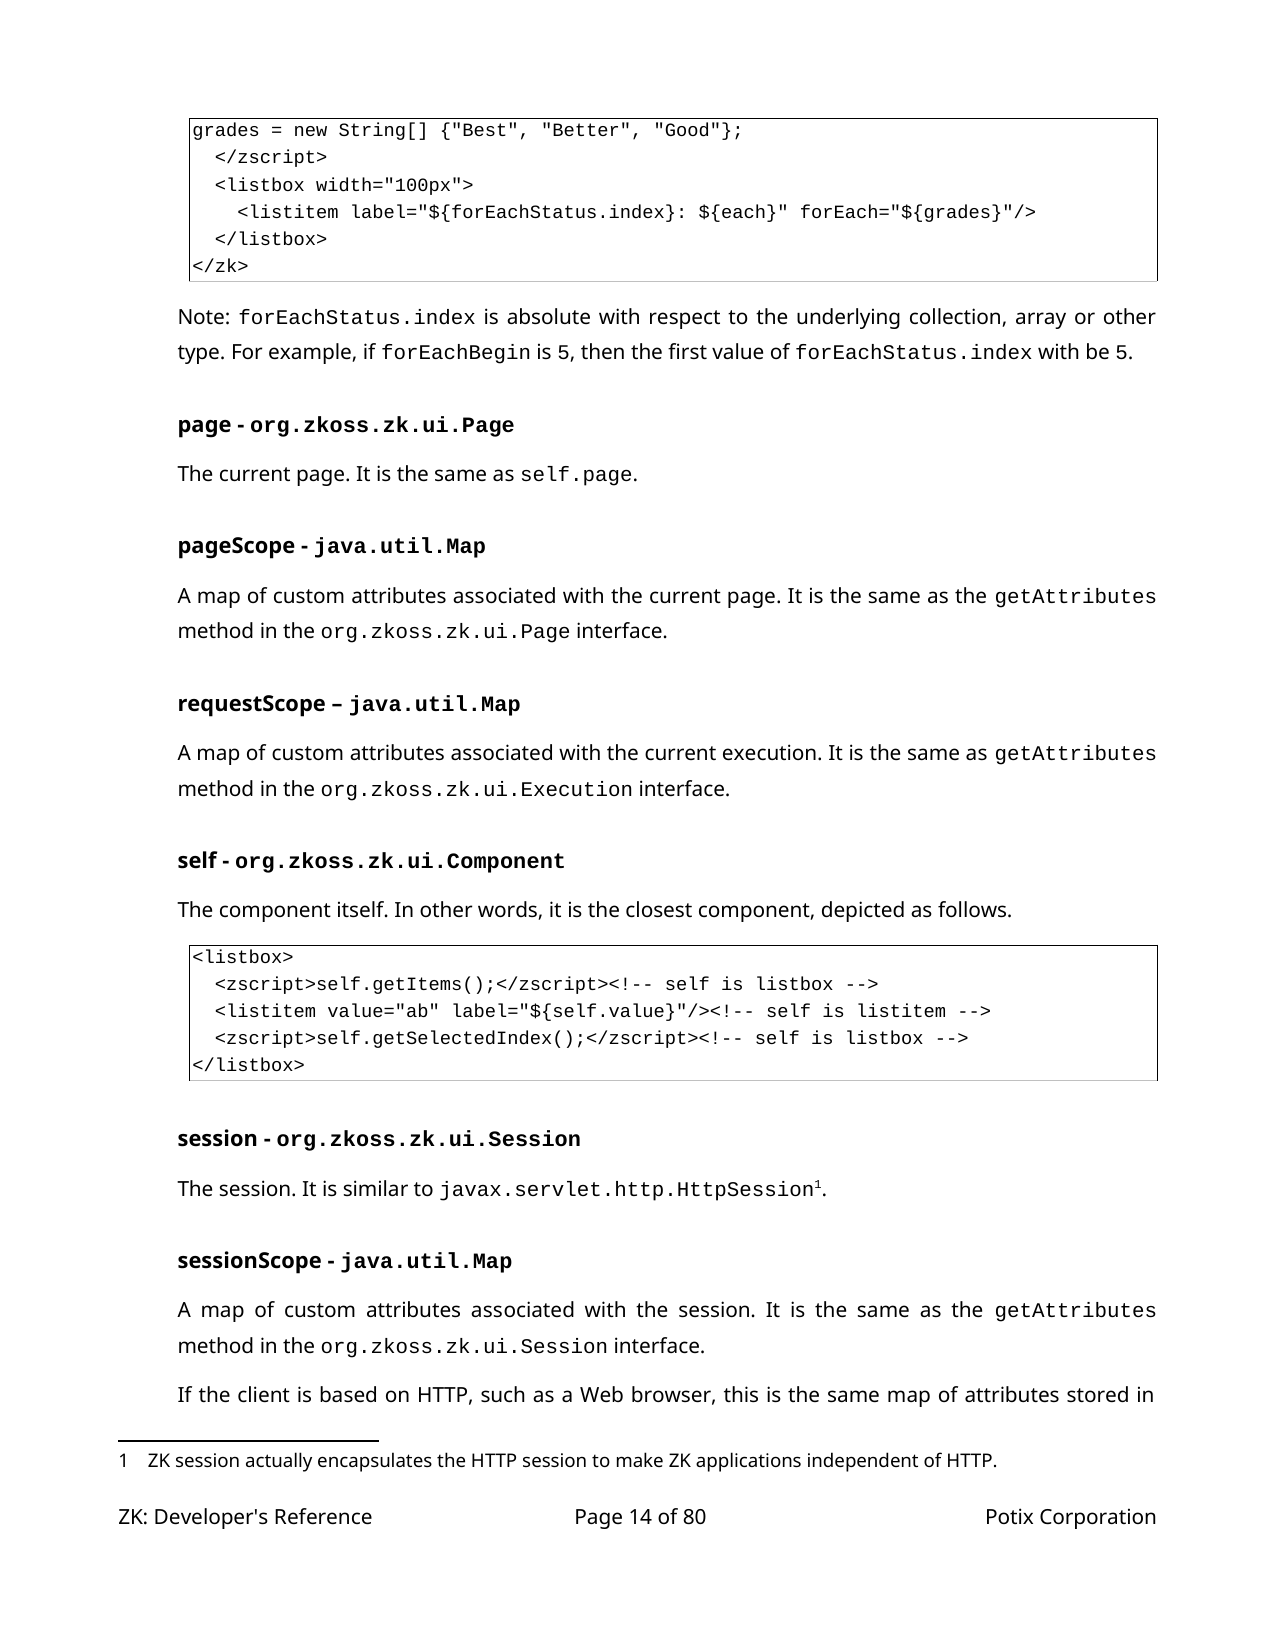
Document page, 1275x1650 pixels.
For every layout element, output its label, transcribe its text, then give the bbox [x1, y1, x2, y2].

subtitle pageScope - java.util.Map [177, 530, 1157, 560]
text </listbox> [190, 1053, 1157, 1080]
text The component itself. In other words, it is the closest component, depicted as follows. [177, 896, 1157, 924]
text </zk> [190, 254, 1157, 281]
text A map of custom attributes associated with the session. It is the same as the getAttributes method in the org.zkoss.zk.ui.Session interface. [177, 1296, 1157, 1359]
text ZK session actually encapsulates the HTTP session to make ZK applications independent of HTTP. [118, 1447, 1157, 1473]
text <zscript>self.getItems();</zscript><!-- self is listbox --> [190, 972, 1157, 996]
text <listitem value="ab" label="${self.value}"/><!-- self is listitem --> [190, 999, 1157, 1023]
text The session. It is similar to javax.servlet.http.HttpSession. [177, 1174, 1157, 1202]
text <zscript>self.getSelectedIndex();</zscript><!-- self is listbox --> [190, 1026, 1157, 1050]
text <listitem label="${forEachStatus.index}: ${each}" forEach="${grades}"/> [190, 200, 1157, 224]
text A map of custom attributes associated with the current page. It is the same as the getAttributes method in the org.zkoss.zk.ui.Page interface. [177, 581, 1157, 645]
text A map of custom attributes associated with the current execution. It is the same as getAttributes method in the org.zkoss.zk.ui.Execution interface. [177, 738, 1157, 802]
subtitle session - org.zkoss.zk.ui.Session [177, 1123, 1157, 1153]
text grades = new String[] {"Best", "Better", "Good"}; [190, 119, 1157, 142]
text Note: forEachStatus.index is absolute with respect to the underlying collection, array or other type. For example, if forEachBegin is 5, then the first value of forEachStatus.index with be 5. [177, 302, 1157, 366]
text <listbox width="100px"> [190, 172, 1157, 197]
text The current page. It is the same as self.page. [177, 459, 1157, 488]
text If the client is based on HTTP, such as a Web browser, this is the same map of attributes stored in [177, 1380, 1157, 1408]
subtitle requestScope – java.util.Map [177, 688, 1157, 718]
text </listbox> [190, 227, 1157, 251]
subtitle self - org.zkoss.zk.ui.Component [177, 845, 1157, 875]
text <listbox> [190, 946, 1157, 969]
text </zscript> [190, 145, 1157, 169]
subtitle page - org.zkoss.zk.ui.Page [177, 408, 1157, 439]
subtitle sessionScope - java.util.Map [177, 1245, 1157, 1275]
